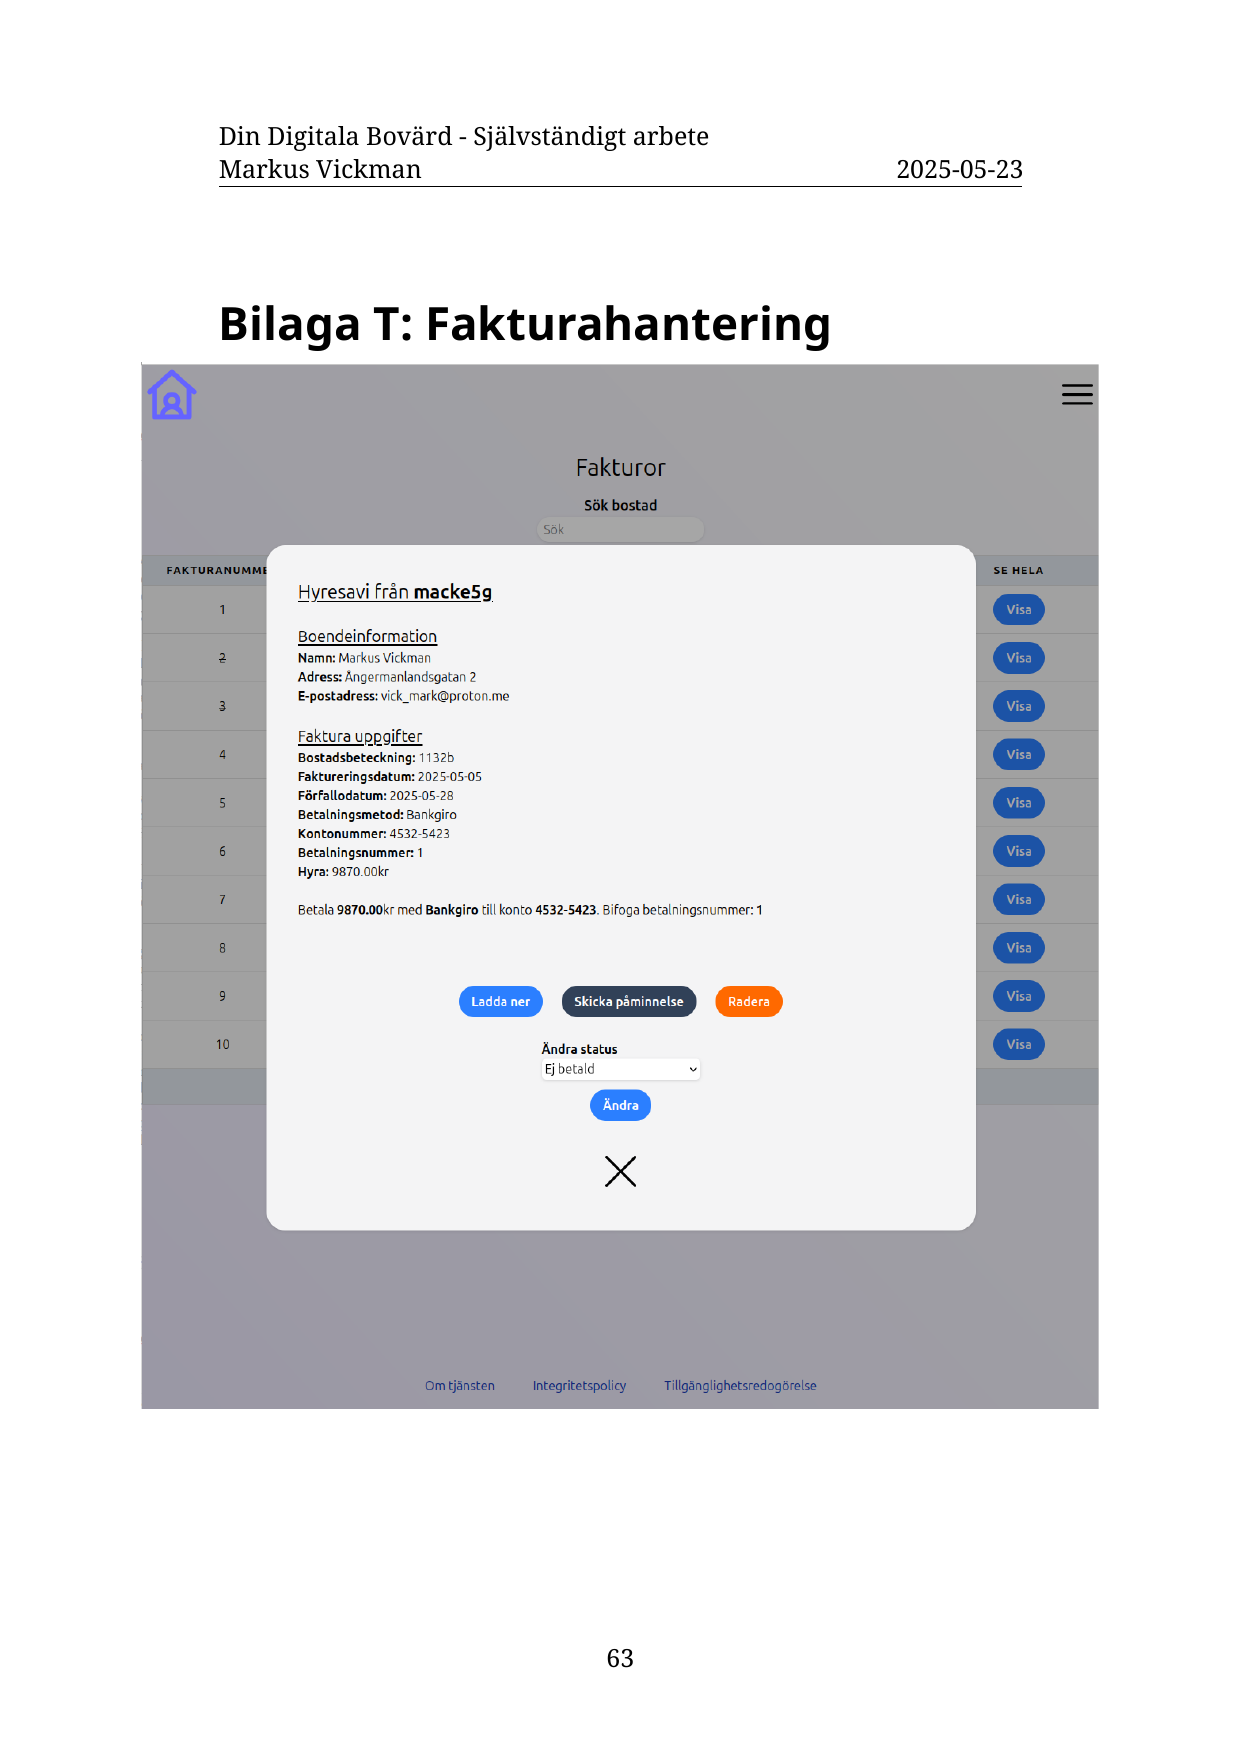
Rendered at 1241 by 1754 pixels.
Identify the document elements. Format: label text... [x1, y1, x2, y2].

picture [141, 362, 1099, 1409]
subtitle Bilaga T: Fakturahantering [218, 291, 1022, 353]
